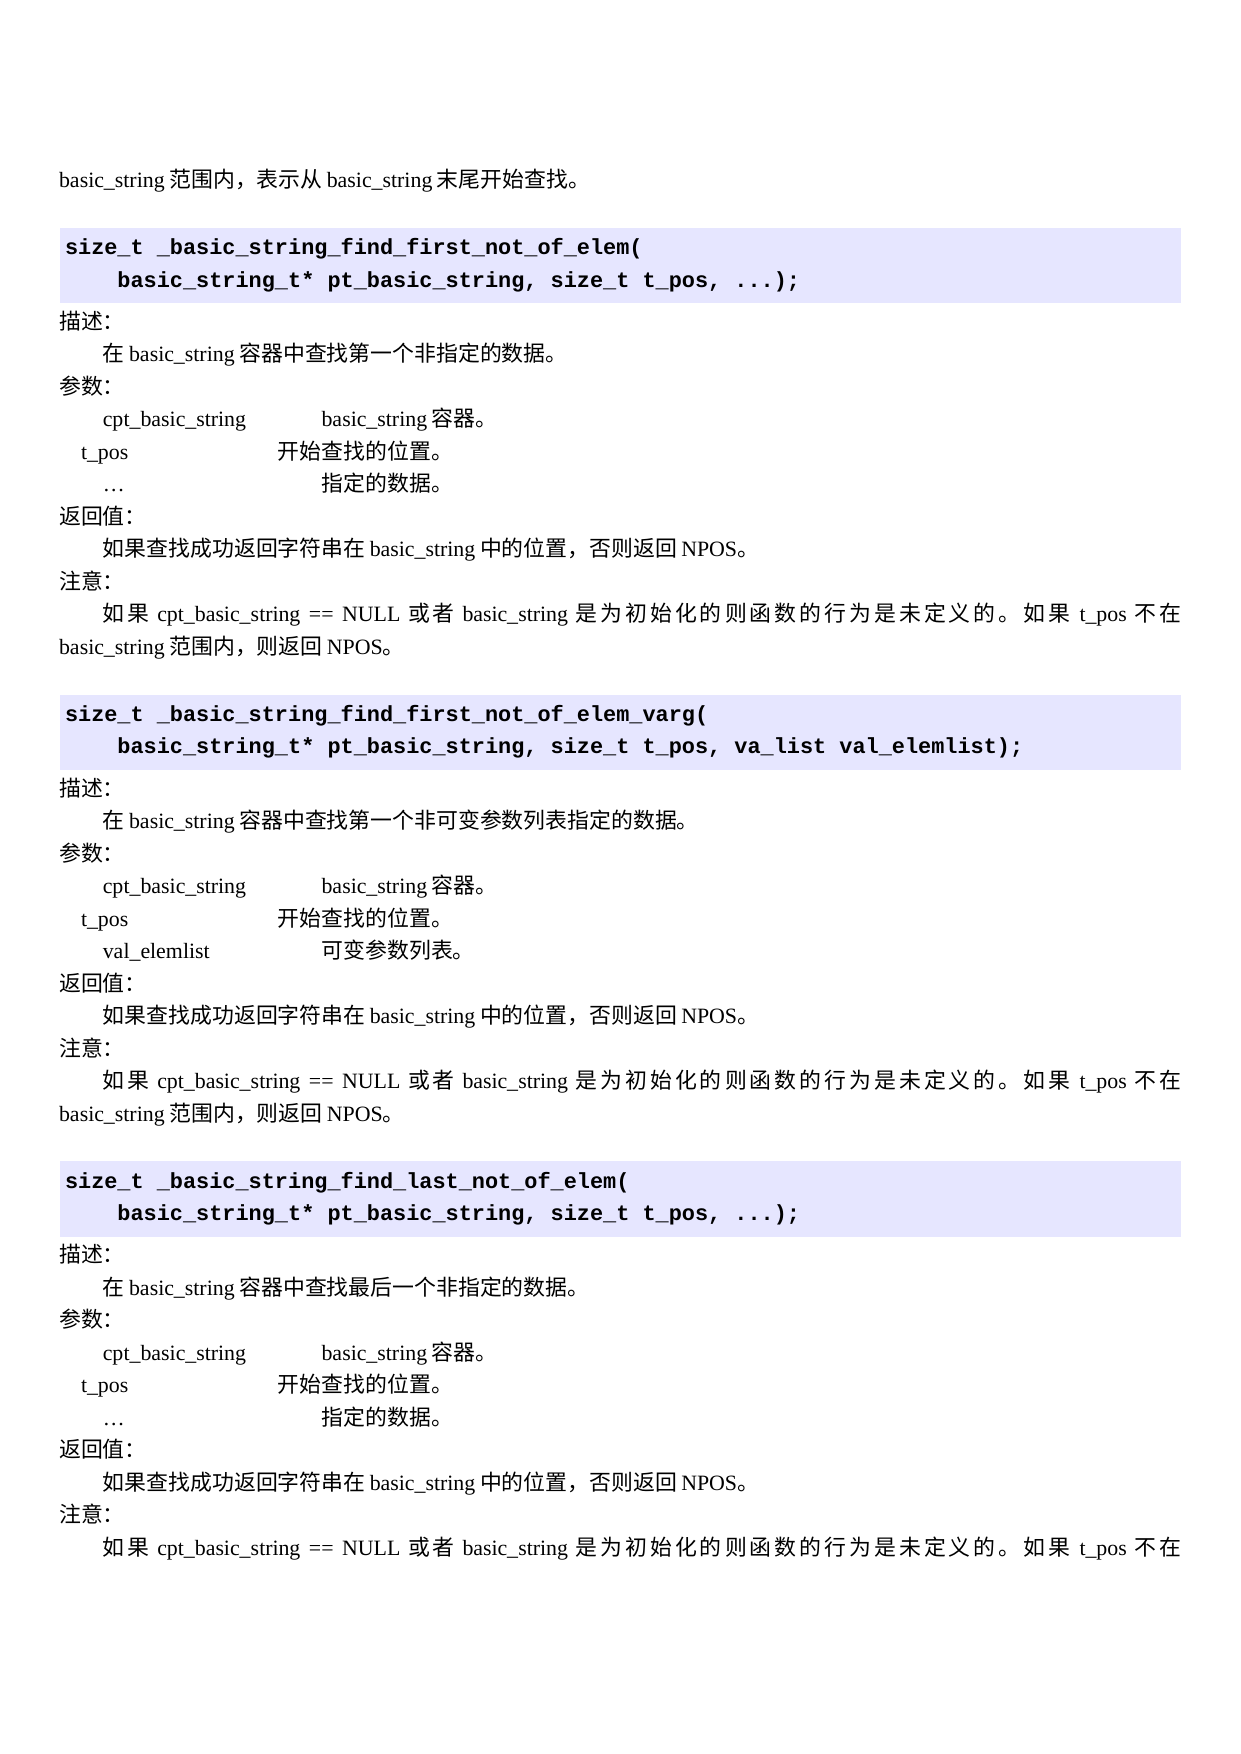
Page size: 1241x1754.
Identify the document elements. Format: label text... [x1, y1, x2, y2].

text 返回值： [59, 1432, 1181, 1464]
text 如果查找成功返回字符串在basic_string中的位置，否则返回NPOS。 [59, 998, 1181, 1030]
text 参数： [59, 835, 1181, 868]
table_header size_t _basic_string_find_first_not_of_elem( basic_string_t* pt_basic_string, size_t t_pos, ...); [60, 228, 1181, 303]
text t_pos 开始查找的位置。 [59, 433, 1181, 466]
table_header size_t _basic_string_find_first_not_of_elem_varg( basic_string_t* pt_basic_string, size_t t_pos, va_list val_elemlist); [60, 695, 1181, 770]
text t_pos 开始查找的位置。 [59, 900, 1181, 933]
text 注意： [59, 563, 1181, 596]
text 如果cpt_basic_string == NULL或者basic_string是为初始化的则函数的行为是未定义的。如果t_pos不在basic_string范围内，则返回NPOS。 [59, 1063, 1181, 1128]
text 描述： [59, 1238, 1181, 1269]
text cpt_basic_string basic_string容器。 [59, 1334, 1181, 1367]
text 返回值： [59, 498, 1181, 531]
text 描述： [59, 771, 1181, 803]
text cpt_basic_string basic_string容器。 [59, 868, 1181, 900]
text 注意： [59, 1030, 1181, 1063]
text 如果查找成功返回字符串在basic_string中的位置，否则返回NPOS。 [59, 531, 1181, 563]
text val_elemlist 可变参数列表。 [59, 933, 1181, 965]
text t_pos 开始查找的位置。 [59, 1367, 1181, 1399]
text 参数： [59, 1302, 1181, 1334]
text 在basic_string容器中查找第一个非可变参数列表指定的数据。 [59, 803, 1181, 835]
text basic_string范围内，表示从basic_string末尾开始查找。 [59, 162, 1181, 194]
text 如果cpt_basic_string == NULL或者basic_string是为初始化的则函数的行为是未定义的。如果t_pos不在basic_string范围内，则返回NPOS。 [59, 596, 1181, 661]
text 参数： [59, 368, 1181, 401]
text … 指定的数据。 [59, 1399, 1181, 1432]
text 在basic_string容器中查找第一个非指定的数据。 [59, 336, 1181, 368]
text cpt_basic_string basic_string容器。 [59, 401, 1181, 433]
text 返回值： [59, 965, 1181, 998]
text 在basic_string容器中查找最后一个非指定的数据。 [59, 1269, 1181, 1302]
table_header size_t _basic_string_find_last_not_of_elem( basic_string_t* pt_basic_string, size_t t_pos, ...); [60, 1161, 1181, 1237]
text 如果cpt_basic_string == NULL或者basic_string是为初始化的则函数的行为是未定义的。如果t_pos不在 [59, 1529, 1181, 1562]
text 描述： [59, 305, 1181, 336]
text … 指定的数据。 [59, 466, 1181, 498]
text 注意： [59, 1497, 1181, 1529]
text 如果查找成功返回字符串在basic_string中的位置，否则返回NPOS。 [59, 1464, 1181, 1497]
